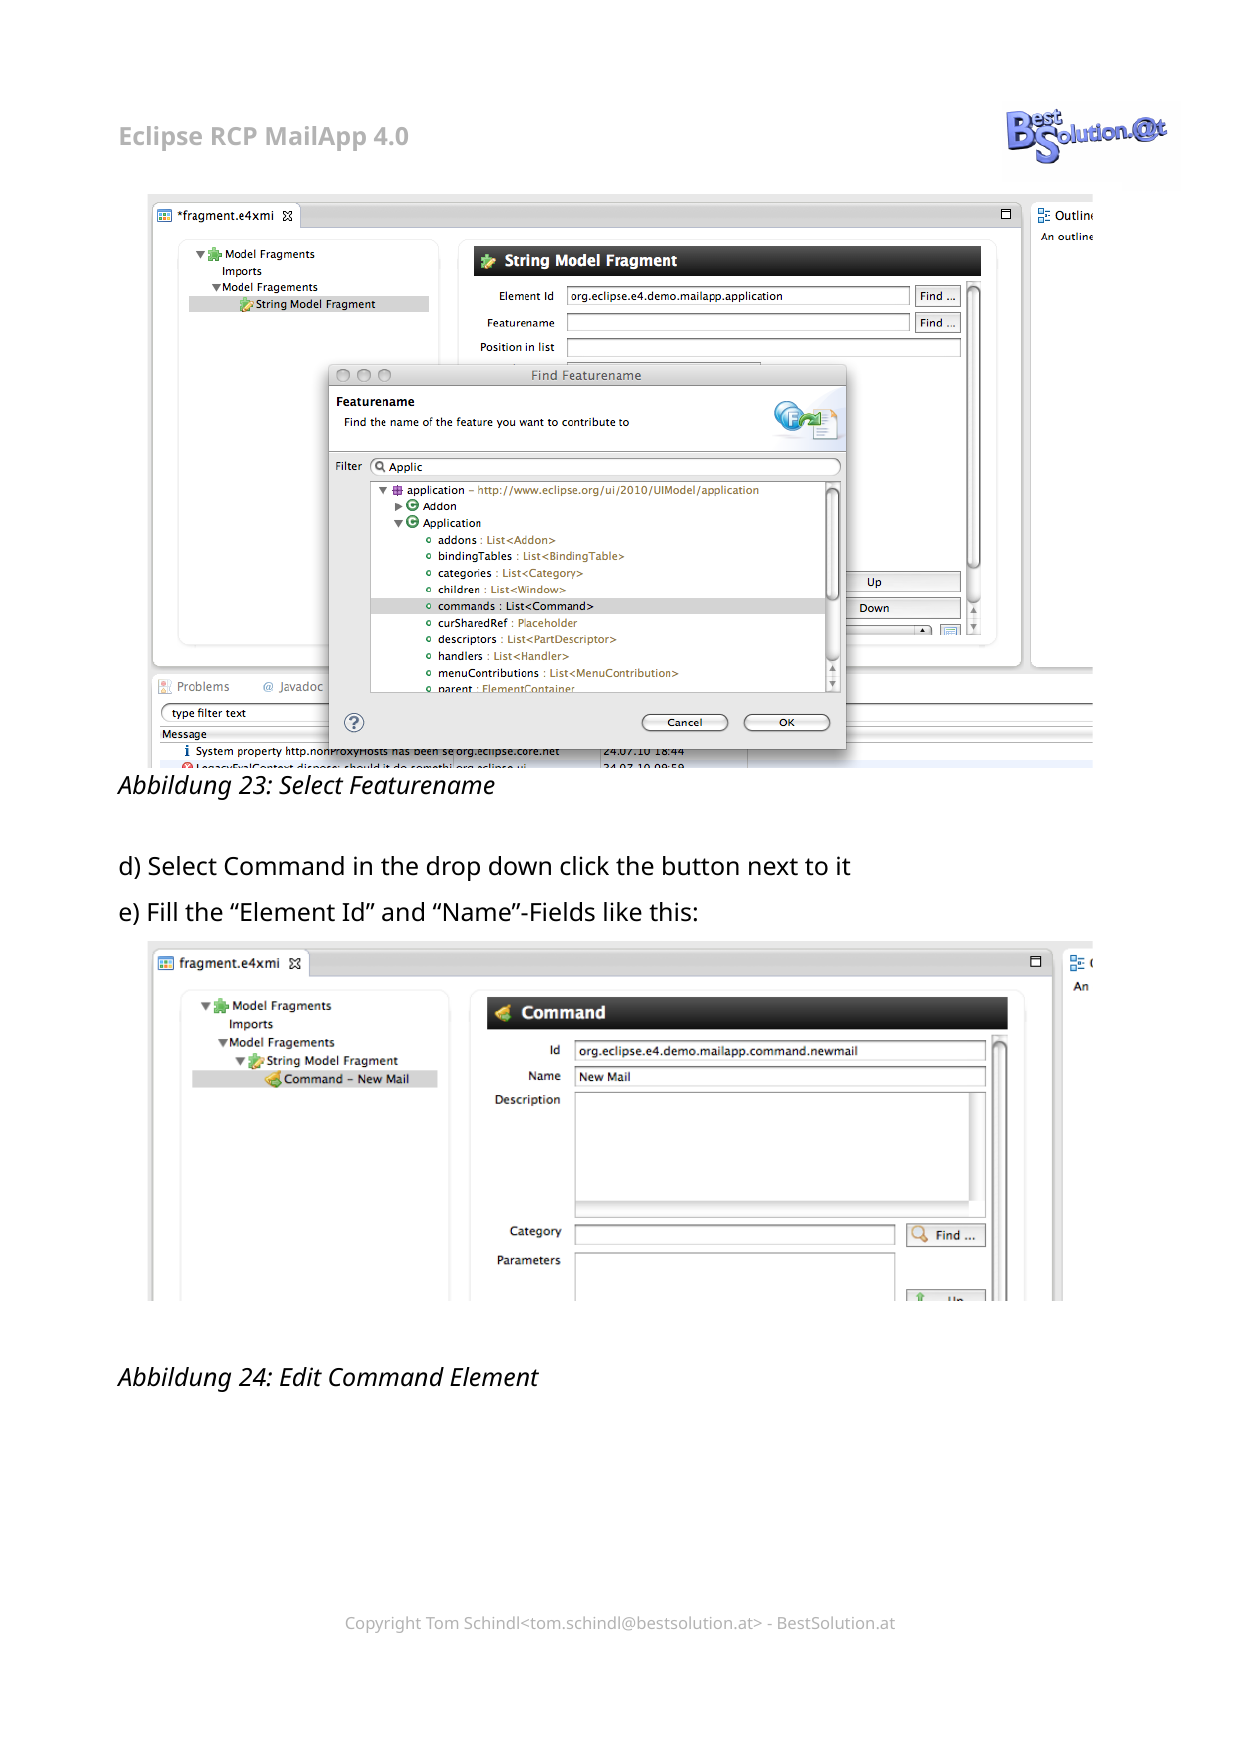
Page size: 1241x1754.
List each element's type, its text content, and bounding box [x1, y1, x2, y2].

picture [147, 941, 1093, 1301]
text e) Fill the “Element Id” and “Name”-Fields like this: [118, 895, 1122, 929]
text Abbildung 24: Edit Command Element [118, 1360, 1122, 1394]
text Abbildung 23: Select Featurename [118, 768, 1122, 802]
text d) Select Command in the drop down click the button next to it [118, 848, 1122, 882]
picture [147, 194, 1093, 768]
picture [1002, 101, 1181, 191]
